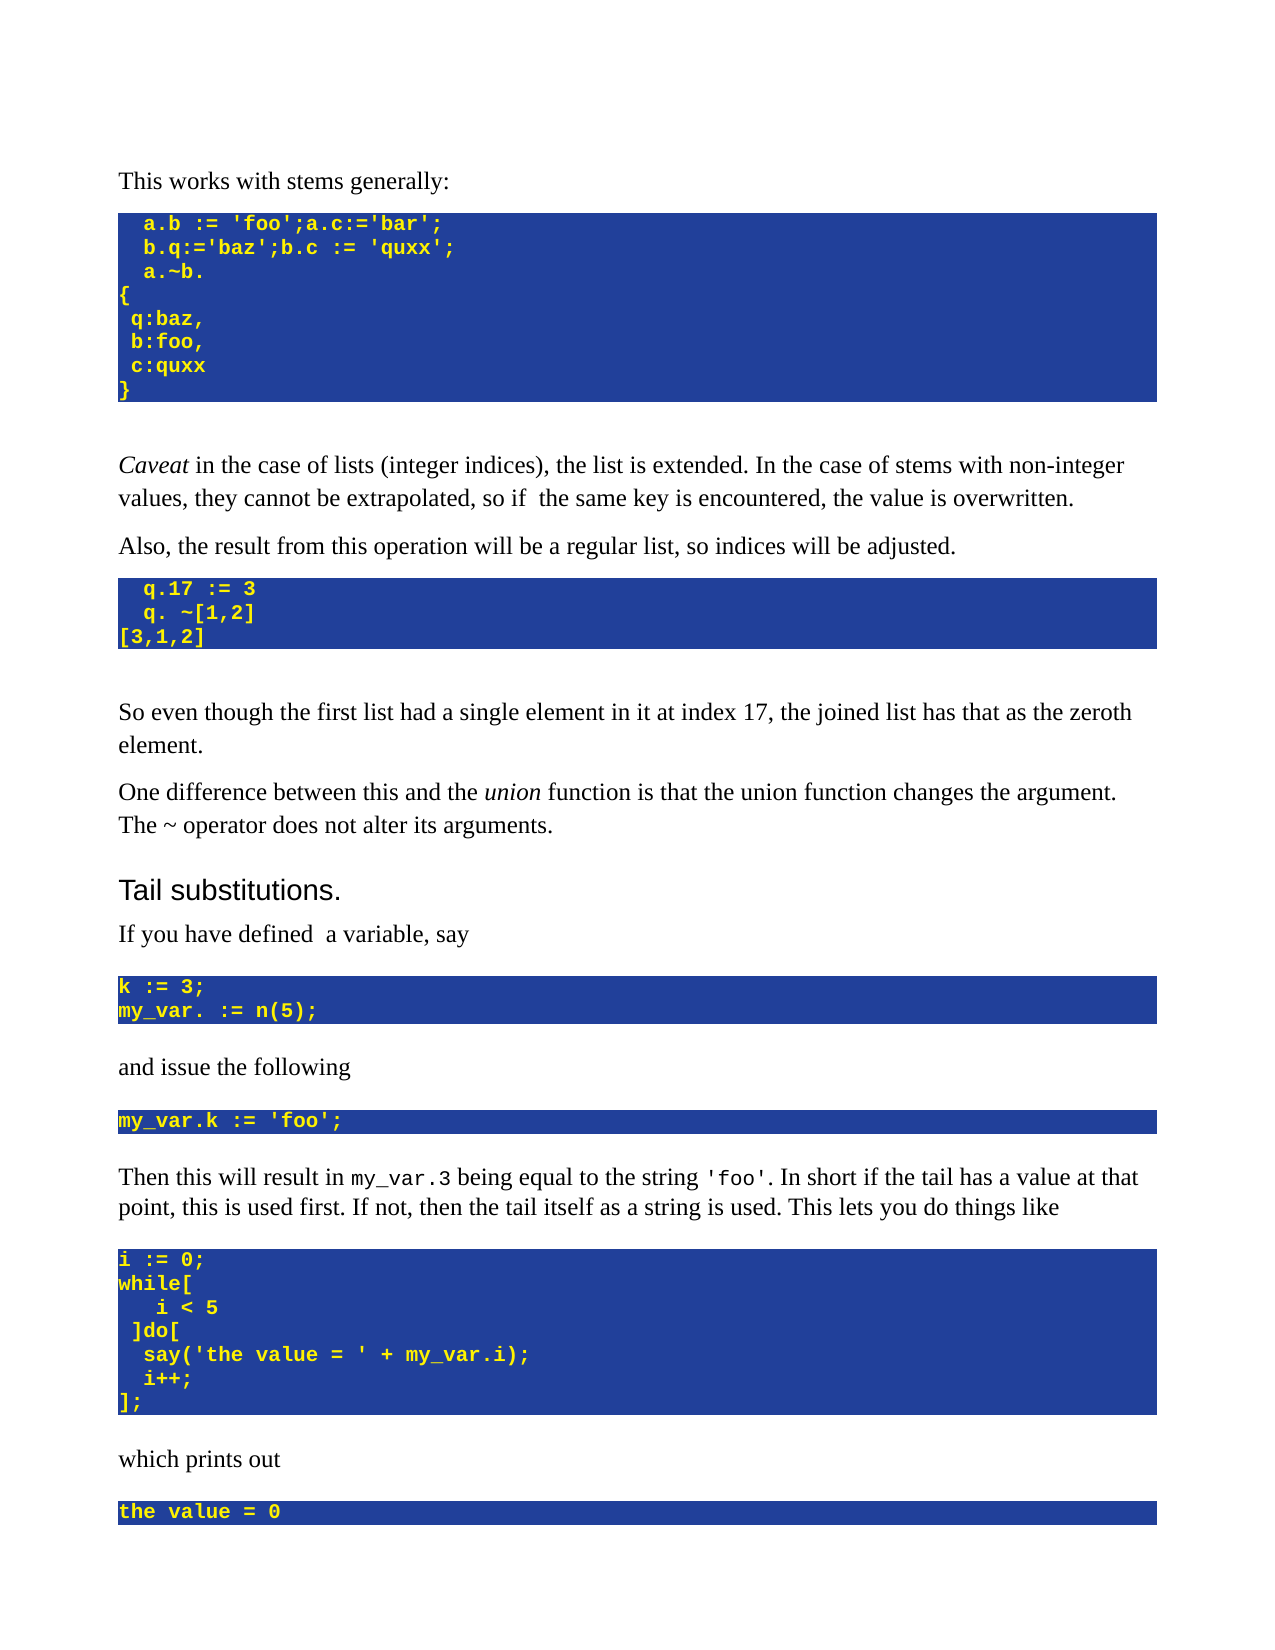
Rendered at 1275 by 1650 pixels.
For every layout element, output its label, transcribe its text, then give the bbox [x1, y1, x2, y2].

text and issue the following [118, 1052, 1157, 1081]
text say('the value = ' + my_var.i); [118, 1344, 1157, 1368]
text { [118, 284, 1157, 308]
text i++; [118, 1368, 1157, 1391]
text i < 5 [118, 1297, 1157, 1320]
text [3,1,2] [118, 626, 1157, 649]
text This works with stems generally: [118, 166, 1157, 194]
text a.~b. [118, 261, 1157, 284]
text a.b := 'foo';a.c:='bar'; [118, 213, 1157, 237]
text c:quxx [118, 355, 1157, 379]
text my_var.k := 'foo'; [118, 1110, 1157, 1134]
text If you have defined a variable, say [118, 919, 1157, 948]
text q:baz, [118, 308, 1157, 332]
text my_var. := n(5); [118, 1000, 1157, 1024]
text k := 3; [118, 976, 1157, 1000]
text while[ [118, 1273, 1157, 1297]
text b:foo, [118, 332, 1157, 355]
text Also, the result from this operation will be a regular list, so indices will be adjusted. [118, 531, 1157, 559]
text Caveat in the case of lists (integer indices), the list is extended. In the case of stems with non-integer values, they cannot be extrapolated, so if the same key is encountered, the value is overwritten. [118, 450, 1157, 512]
text So even though the first list had a single element in it at index 17, the joined list has that as the zeroth element. [118, 697, 1157, 759]
text } [118, 379, 1157, 402]
text Then this will result in my_var.3 being equal to the string 'foo'. In short if the tail has a value at that point, this is used first. If not, then the tail itself as a string is used. This lets you do things like [118, 1162, 1157, 1221]
text ]do[ [118, 1320, 1157, 1344]
text which prints out [118, 1444, 1157, 1472]
text q. ~[1,2] [118, 602, 1157, 626]
text One difference between this and the union function is that the union function changes the argument. The ~ operator does not alter its arguments. [118, 777, 1157, 839]
subtitle Tail substitutions. [118, 873, 1157, 906]
text the value = 0 [118, 1501, 1157, 1525]
text i := 0; [118, 1249, 1157, 1273]
text b.q:='baz';b.c := 'quxx'; [118, 237, 1157, 261]
text ]; [118, 1391, 1157, 1415]
text q.17 := 3 [118, 578, 1157, 602]
